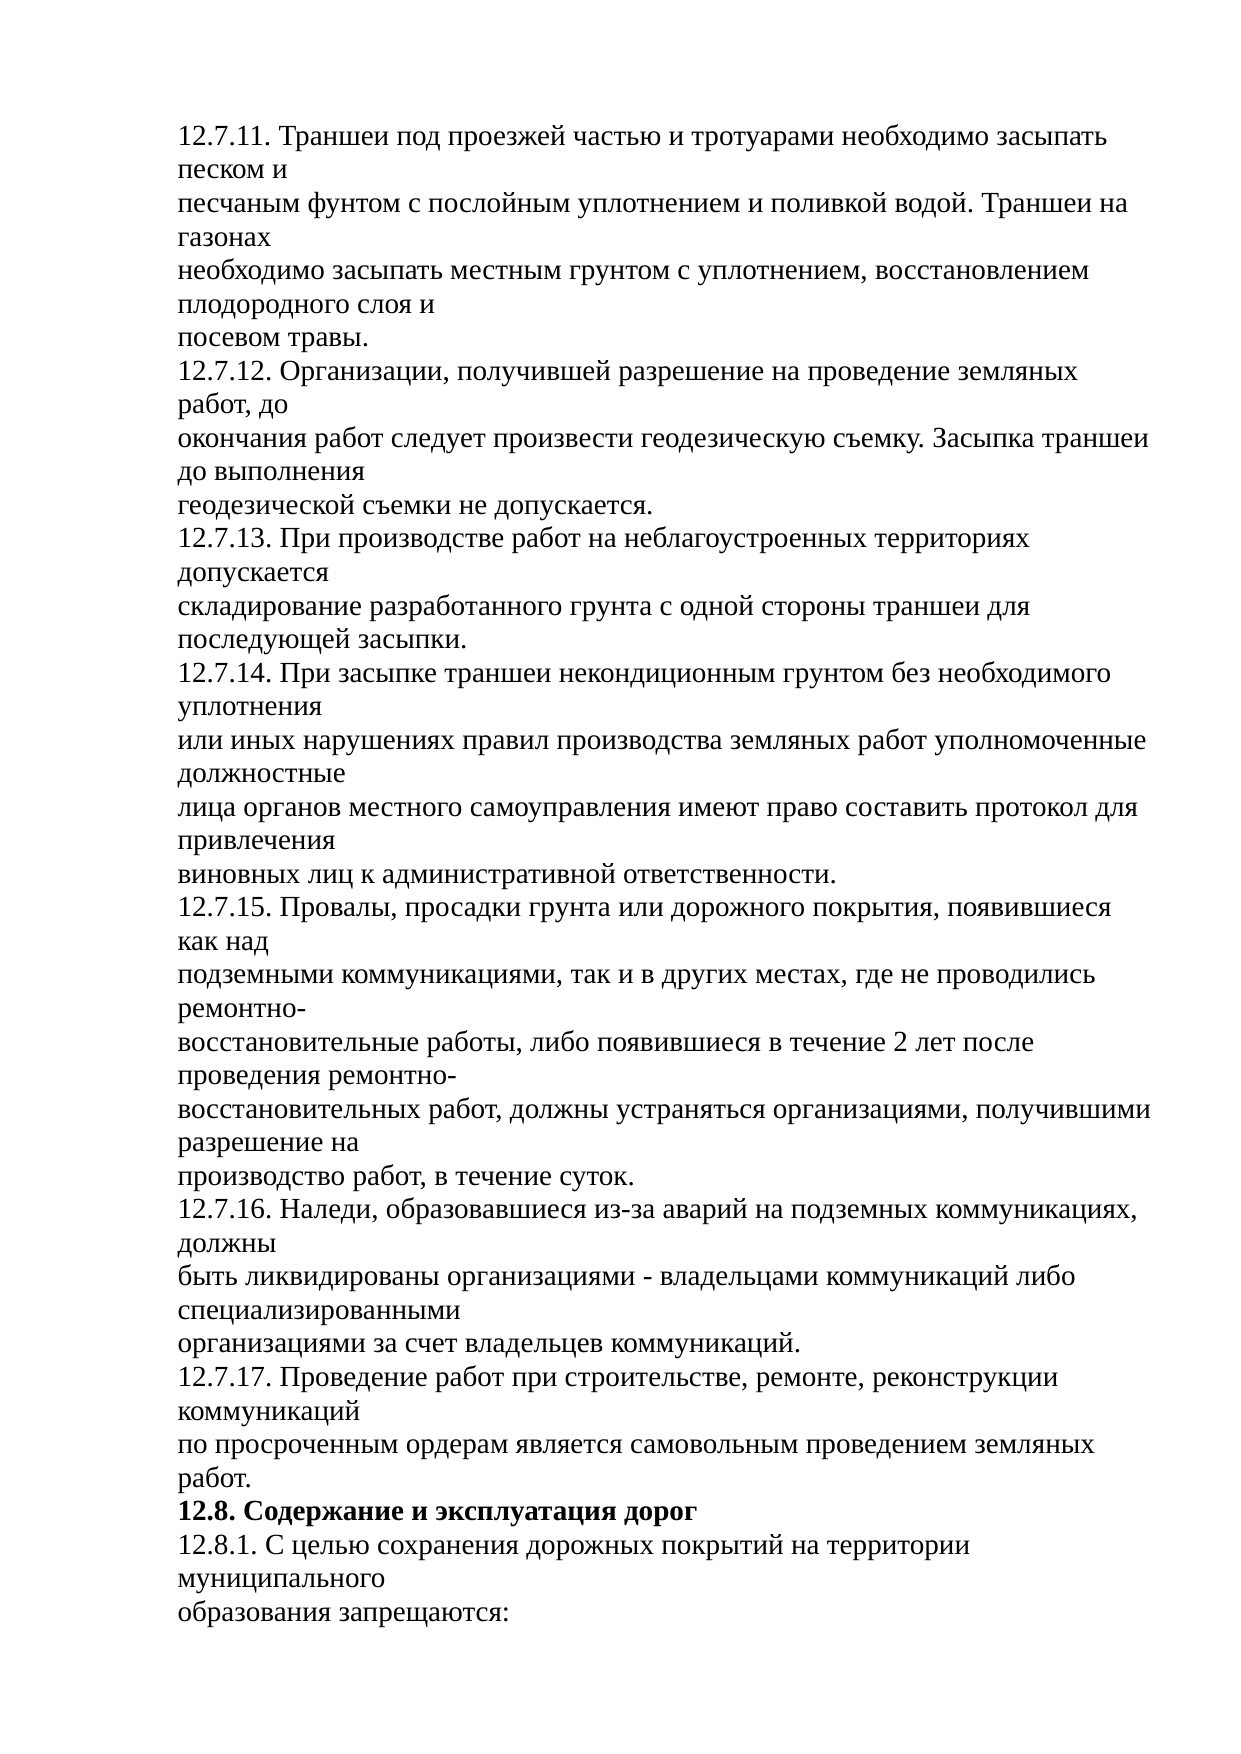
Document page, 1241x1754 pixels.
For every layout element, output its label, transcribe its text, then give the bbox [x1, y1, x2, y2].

text окончания работ следует произвести геодезическую съемку. Засыпка траншеи до выполнения [177, 420, 1152, 487]
text песчаным фунтом с послойным уплотнением и поливкой водой. Траншеи на газонах [177, 185, 1152, 252]
text 12.7.15. Провалы, просадки грунта или дорожного покрытия, появившиеся как над [177, 889, 1152, 957]
text 12.8.1. С целью сохранения дорожных покрытий на территории муниципального [177, 1527, 1152, 1594]
text 12.7.13. При производстве работ на неблагоустроенных территориях допускается [177, 521, 1152, 588]
text организациями за счет владельцев коммуникаций. [177, 1326, 1152, 1359]
text 12.7.17. Проведение работ при строительстве, ремонте, реконструкции коммуникаций [177, 1359, 1152, 1426]
text лица органов местного самоуправления имеют право составить протокол для привлечения [177, 789, 1152, 856]
text 12.7.12. Организации, получившей разрешение на проведение земляных работ, до [177, 353, 1152, 420]
text геодезической съемки не допускается. [177, 487, 1152, 521]
text восстановительные работы, либо появившиеся в течение 2 лет после проведения ремонтно- [177, 1024, 1152, 1091]
text образования запрещаются: [177, 1594, 1152, 1627]
text по просроченным ордерам является самовольным проведением земляных работ. [177, 1426, 1152, 1493]
text 12.8. Содержание и эксплуатация дорог [177, 1493, 1152, 1527]
text производство работ, в течение суток. [177, 1158, 1152, 1191]
text 12.7.16. Наледи, образовавшиеся из-за аварий на подземных коммуникациях, должны [177, 1191, 1152, 1258]
text складирование разработанного грунта с одной стороны траншеи для последующей засыпки. [177, 588, 1152, 655]
text восстановительных работ, должны устраняться организациями, получившими разрешение на [177, 1091, 1152, 1158]
text посевом травы. [177, 319, 1152, 353]
text 12.7.11. Траншеи под проезжей частью и тротуарами необходимо засыпать песком и [177, 118, 1152, 185]
text или иных нарушениях правил производства земляных работ уполномоченные должностные [177, 722, 1152, 789]
text подземными коммуникациями, так и в других местах, где не проводились ремонтно- [177, 957, 1152, 1024]
text виновных лиц к административной ответственности. [177, 856, 1152, 889]
text быть ликвидированы организациями - владельцами коммуникаций либо специализированными [177, 1258, 1152, 1326]
text необходимо засыпать местным грунтом с уплотнением, восстановлением плодородного слоя и [177, 252, 1152, 319]
text 12.7.14. При засыпке траншеи некондиционным грунтом без необходимого уплотнения [177, 655, 1152, 722]
